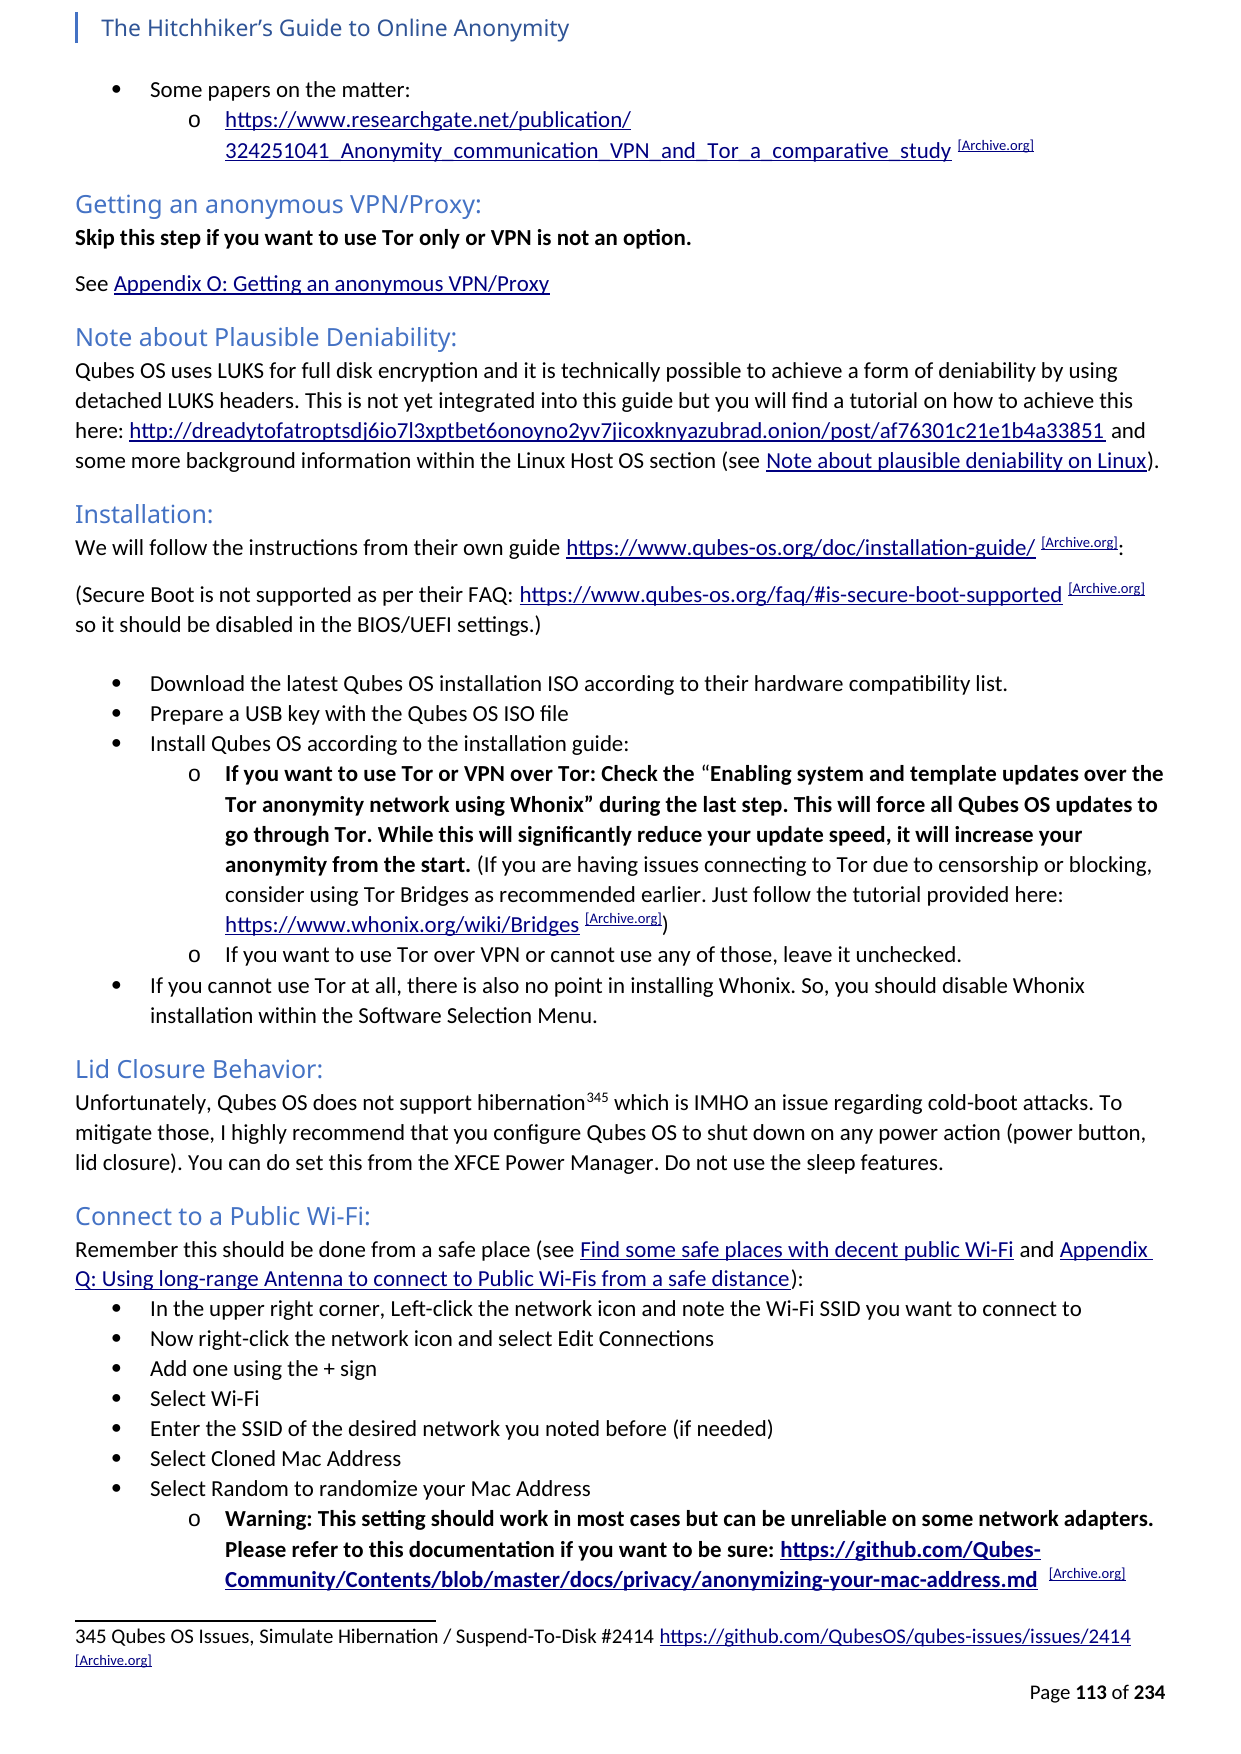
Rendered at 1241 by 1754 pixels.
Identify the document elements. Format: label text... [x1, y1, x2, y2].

subtitle Installation: [75, 497, 1165, 531]
subtitle Lid Closure Behavior: [75, 1051, 1165, 1086]
text Unfortunately, Qubes OS does not support hibernation which is IMHO an issue regarding cold-boot attacks. To mitigate those, I highly recommend that you configure Qubes OS to shut down on any power action (power button, lid closure). You can do set this from the XFCE Power Manager. Do not use the sleep features. [75, 1088, 1165, 1176]
list Prepare a USB key with the Qubes OS ISO file [112, 699, 1165, 727]
list https://www.researchgate.net/publication/324251041_Anonymity_communication_VPN_and_Tor_a_comparative_study [Archive.org] [187, 105, 1165, 164]
list Select Random to randomize your Mac Address [112, 1474, 1165, 1502]
list Install Qubes OS according to the installation guide: [112, 729, 1165, 757]
list Some papers on the matter: [112, 75, 1165, 103]
list Add one using the + sign [112, 1354, 1165, 1382]
subtitle Getting an anonymous VPN/Proxy: [75, 186, 1165, 221]
text Skip this step if you want to use Tor only or VPN is not an option. [75, 223, 1165, 251]
list Enter the SSID of the desired network you noted before (if needed) [112, 1414, 1165, 1442]
text Qubes OS Issues, Simulate Hibernation / Suspend-To-Disk #2414 https://github.com/QubesOS/qubes-issues/issues/2414 [Archive.org] [75, 1621, 1165, 1679]
list If you want to use Tor over VPN or cannot use any of those, leave it unchecked. [187, 940, 1165, 969]
list In the upper right corner, Left-click the network icon and note the Wi-Fi SSID you want to connect to [112, 1294, 1165, 1322]
text (Secure Boot is not supported as per their FAQ: https://www.qubes-os.org/faq/#is-secure-boot-supported [Archive.org] so it should be disabled in the BIOS/UEFI settings.) [75, 580, 1165, 638]
list If you want to use Tor or VPN over Tor: Check the “Enabling system and template updates over the Tor anonymity network using Whonix” during the last step. This will force all Qubes OS updates to go through Tor. While this will significantly reduce your update speed, it will increase your anonymity from the start. (If you are having issues connecting to Tor due to censorship or blocking, consider using Tor Bridges as recommended earlier. Just follow the tutorial provided here: https://www.whonix.org/wiki/Bridges [Archive.org]) [187, 759, 1165, 938]
subtitle Connect to a Public Wi-Fi: [75, 1198, 1165, 1232]
subtitle Note about Plausible Deniability: [75, 320, 1165, 354]
list Download the latest Qubes OS installation ISO according to their hardware compatibility list. [112, 669, 1165, 697]
list Now right-click the network icon and select Edit Connections [112, 1324, 1165, 1352]
text Qubes OS uses LUKS for full disk encryption and it is technically possible to achieve a form of deniability by using detached LUKS headers. This is not yet integrated into this guide but you will find a tutorial on how to achieve this here: http://dreadytofatroptsdj6io7l3xptbet6onoyno2yv7jicoxknyazubrad.onion/post/af76301c21e1b4a33851 and some more background information within the Linux Host OS section (see Note about plausible deniability on Linux). [75, 356, 1165, 474]
list If you cannot use Tor at all, there is also no point in installing Whonix. So, you should disable Whonix installation within the Software Selection Menu. [112, 971, 1165, 1029]
text Remember this should be done from a safe place (see Find some safe places with decent public Wi-Fi and Appendix Q: Using long-range Antenna to connect to Public Wi-Fis from a safe distance): [75, 1235, 1165, 1293]
text See Appendix O: Getting an anonymous VPN/Proxy [75, 269, 1165, 297]
text We will follow the instructions from their own guide https://www.qubes-os.org/doc/installation-guide/ [Archive.org]: [75, 533, 1165, 561]
list Warning: This setting should work in most cases but can be unreliable on some network adapters. Please refer to this documentation if you want to be sure: https://github.com/Qubes-Community/Contents/blob/master/docs/privacy/anonymizing-your-mac-address.md [Archive.org] [187, 1504, 1165, 1593]
list Select Cloned Mac Address [112, 1444, 1165, 1472]
list Select Wi-Fi [112, 1384, 1165, 1412]
